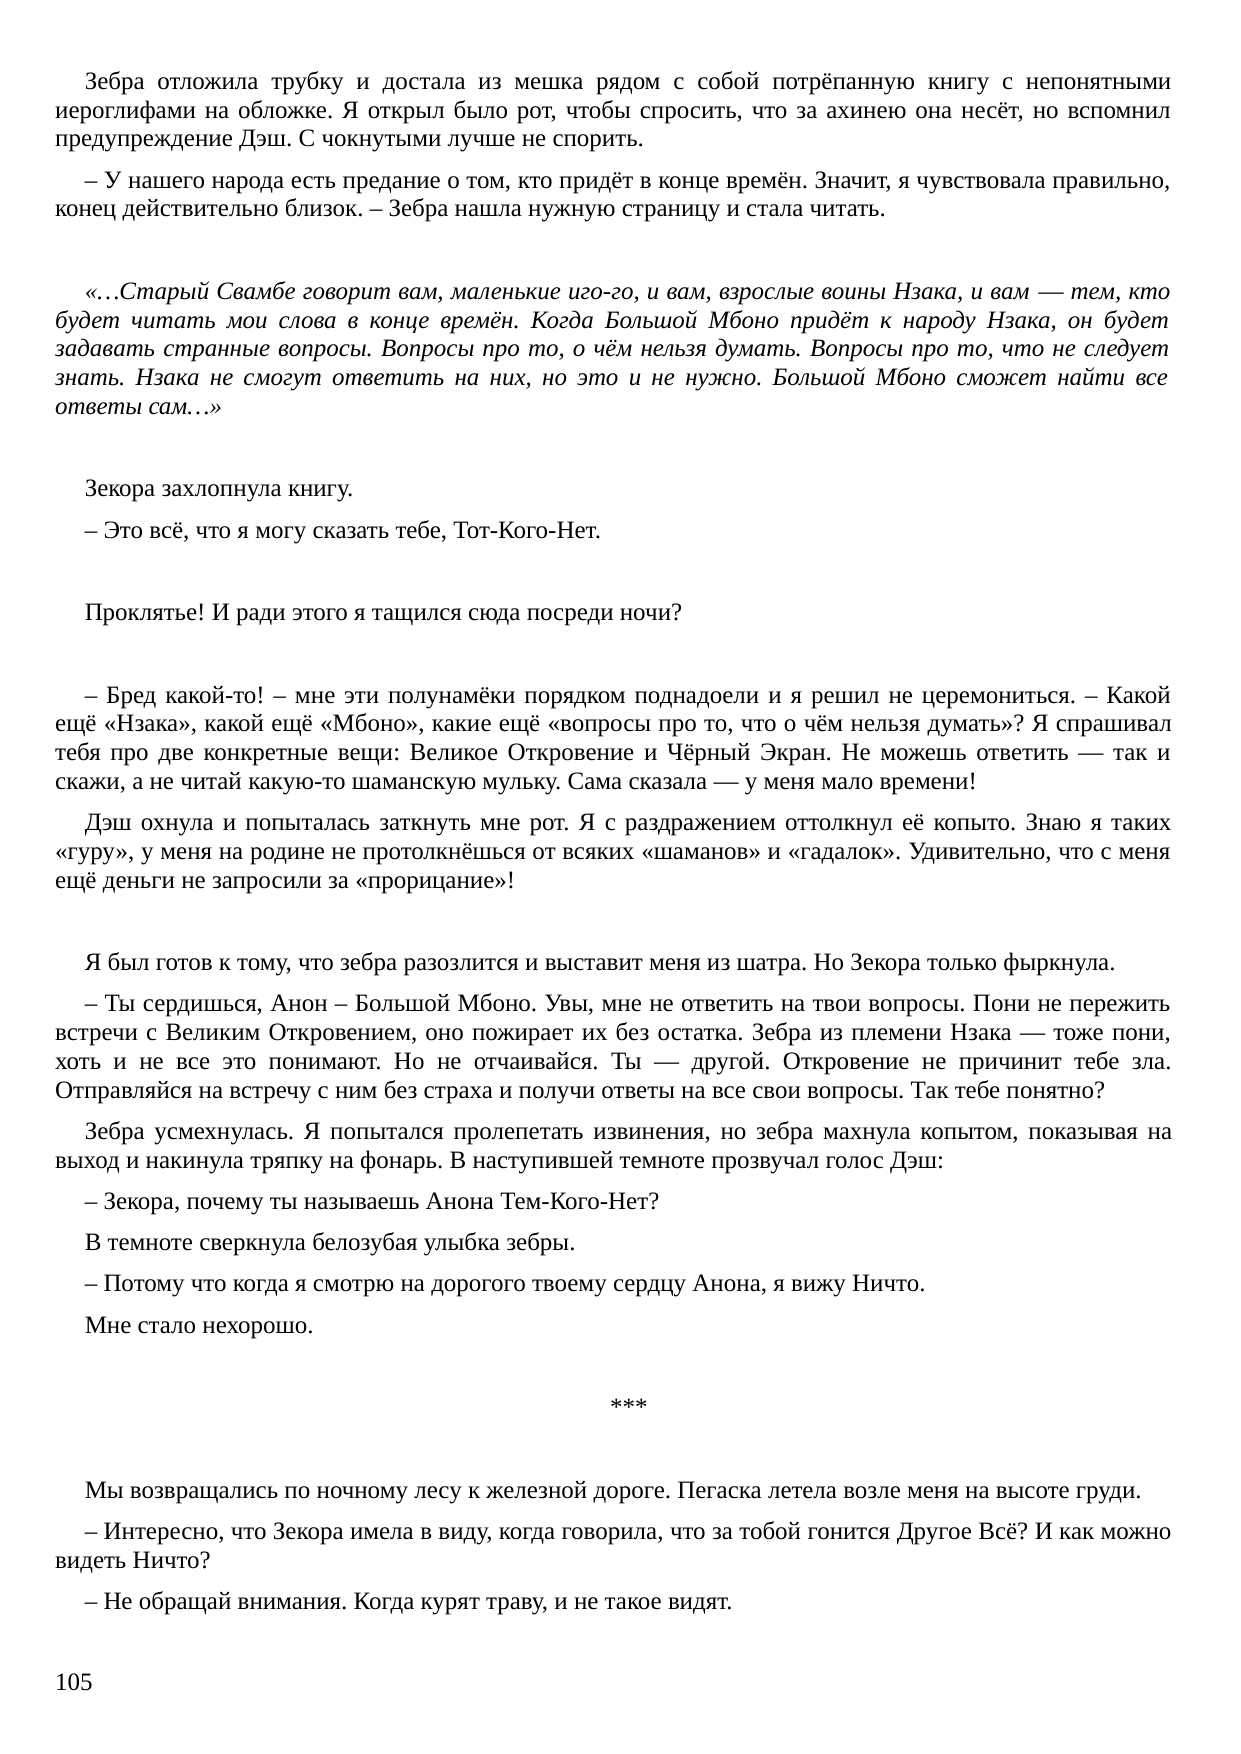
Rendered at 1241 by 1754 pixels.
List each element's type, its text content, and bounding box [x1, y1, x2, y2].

text Дэш охнула и попыталась заткнуть мне рот. Я с раздражением оттолкнул её копыто. Знаю я таких «гуру», у меня на родине не протолкнёшься от всяких «шаманов» и «гадалок». Удивительно, что с меня ещё деньги не запросили за «прорицание»! [55, 807, 1173, 893]
text Зебра отложила трубку и достала из мешка рядом с собой потрёпанную книгу с непонятными иероглифами на обложке. Я открыл было рот, чтобы спросить, что за ахинею она несёт, но вспомнил предупреждение Дэш. С чокнутыми лучше не спорить. [55, 66, 1173, 152]
text В темноте сверкнула белозубая улыбка зебры. [55, 1227, 1173, 1256]
text Зебра усмехнулась. Я попытался пролепетать извинения, но зебра махнула копытом, показывая на выход и накинула тряпку на фонарь. В наступившей темноте прозвучал голос Дэш: [55, 1116, 1173, 1173]
text – Не обращай внимания. Когда курят траву, и не такое видят. [55, 1586, 1173, 1615]
text Мне стало нехорошо. [55, 1310, 1173, 1338]
text Мы возвращались по ночному лесу к железной дороге. Пегаска летела возле меня на высоте груди. [55, 1475, 1173, 1503]
text – Ты сердишься, Анон – Большой Мбоно. Увы, мне не ответить на твои вопросы. Пони не пережить встречи с Великим Откровением, оно пожирает их без остатка. Зебра из племени Нзака — тоже пони, хоть и не все это понимают. Но не отчаивайся. Ты — другой. Откровение не причинит тебе зла. Отправляйся на встречу с ним без страха и получи ответы на все свои вопросы. Так тебе понятно? [55, 988, 1173, 1103]
text *** [55, 1392, 1173, 1421]
text «…Старый Свамбе говорит вам, маленькие иго-го, и вам, взрослые воины Нзака, и вам — тем, кто будет читать мои слова в конце времён. Когда Большой Мбоно придёт к народу Нзака, он будет задавать странные вопросы. Вопросы про то, о чём нельзя думать. Вопросы про то, что не следует знать. Нзака не смогут ответить на них, но это и не нужно. Большой Мбоно сможет найти все ответы сам…» [55, 276, 1173, 420]
text – Бред какой-то! – мне эти полунамёки порядком поднадоели и я решил не церемониться. – Какой ещё «Нзака», какой ещё «Мбоно», какие ещё «вопросы про то, что о чём нельзя думать»? Я спрашивал тебя про две конкретные вещи: Великое Откровение и Чёрный Экран. Не можешь ответить — так и скажи, а не читай какую-то шаманскую мульку. Сама сказала — у меня мало времени! [55, 680, 1173, 795]
text – Потому что когда я смотрю на дорогого твоему сердцу Анона, я вижу Ничто. [55, 1268, 1173, 1297]
text Зекора захлопнула книгу. [55, 473, 1173, 502]
text – У нашего народа есть предание о том, кто придёт в конце времён. Значит, я чувствовала правильно, конец действительно близок. – Зебра нашла нужную страницу и стала читать. [55, 165, 1173, 222]
text Я был готов к тому, что зебра разозлится и выставит меня из шатра. Но Зекора только фыркнула. [55, 947, 1173, 976]
text – Интересно, что Зекора имела в виду, когда говорила, что за тобой гонится Другое Всё? И как можно видеть Ничто? [55, 1516, 1173, 1573]
text Проклятье! И ради этого я тащился сюда посреди ночи? [55, 597, 1173, 626]
text – Зекора, почему ты называешь Анона Тем-Кого-Нет? [55, 1186, 1173, 1215]
text – Это всё, что я могу сказать тебе, Тот-Кого-Нет. [55, 515, 1173, 543]
